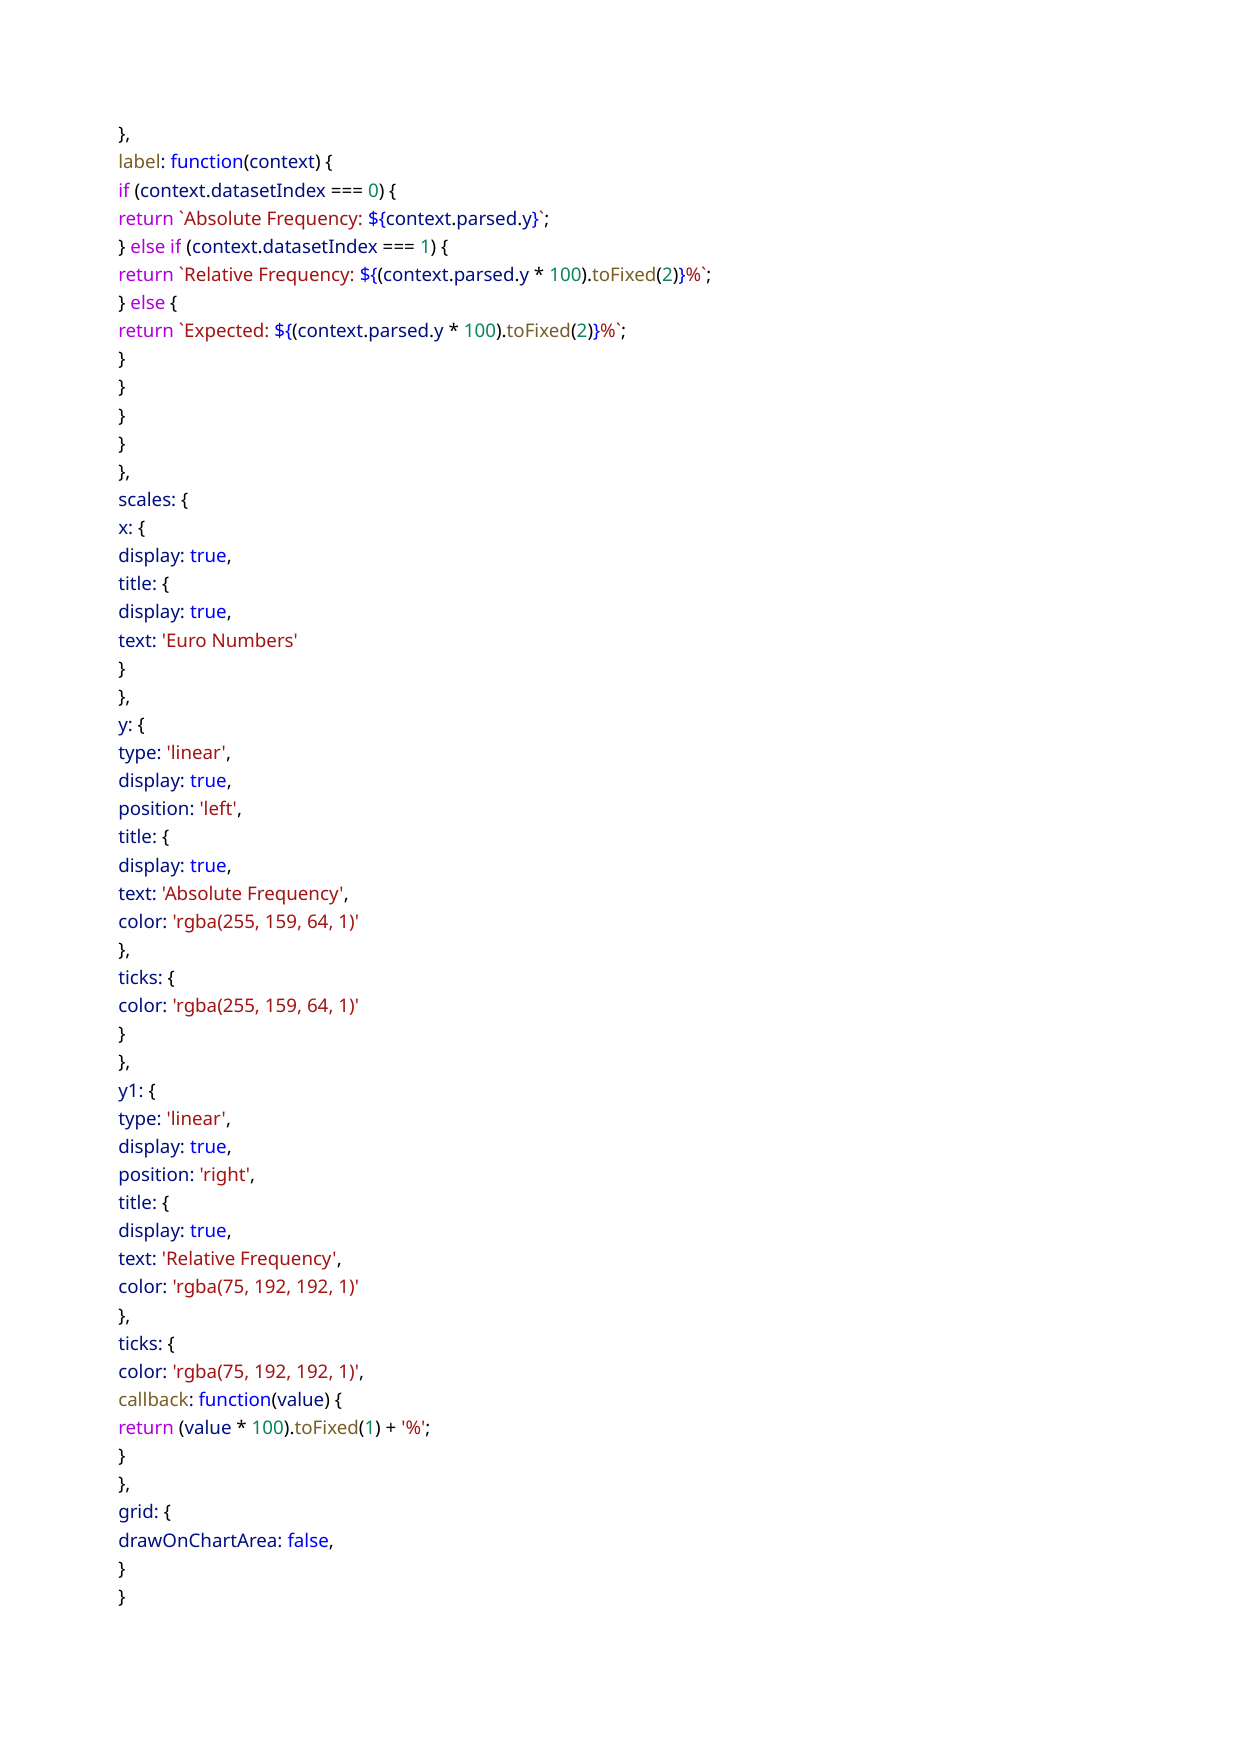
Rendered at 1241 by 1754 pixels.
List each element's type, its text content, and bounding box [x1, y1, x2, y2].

text text: 'Relative Frequency', [118, 1243, 1122, 1271]
text scales: { [118, 484, 1122, 512]
text }, [118, 934, 1122, 962]
text display: true, [118, 849, 1122, 877]
text } [118, 343, 1122, 371]
text title: { [118, 568, 1122, 596]
text display: true, [118, 596, 1122, 624]
text return `Absolute Frequency: ${context.parsed.y}`; [118, 202, 1122, 231]
text } [118, 652, 1122, 681]
text }, [118, 1299, 1122, 1327]
text color: 'rgba(75, 192, 192, 1)' [118, 1271, 1122, 1299]
text color: 'rgba(75, 192, 192, 1)', [118, 1356, 1122, 1384]
text return (value * 100).toFixed(1) + '%'; [118, 1412, 1122, 1440]
text }, [118, 1046, 1122, 1074]
text display: true, [118, 540, 1122, 568]
text if (context.datasetIndex === 0) { [118, 174, 1122, 202]
text } else { [118, 287, 1122, 315]
text type: 'linear', [118, 737, 1122, 765]
text position: 'left', [118, 793, 1122, 821]
text grid: { [118, 1496, 1122, 1524]
text position: 'right', [118, 1159, 1122, 1187]
text display: true, [118, 765, 1122, 793]
text x: { [118, 512, 1122, 540]
text color: 'rgba(255, 159, 64, 1)' [118, 990, 1122, 1018]
text callback: function(value) { [118, 1384, 1122, 1412]
text text: 'Euro Numbers' [118, 624, 1122, 652]
text display: true, [118, 1215, 1122, 1243]
text type: 'linear', [118, 1102, 1122, 1131]
text drawOnChartArea: false, [118, 1524, 1122, 1552]
text color: 'rgba(255, 159, 64, 1)' [118, 906, 1122, 934]
text }, [118, 118, 1122, 146]
text title: { [118, 821, 1122, 849]
text }, [118, 681, 1122, 709]
text y: { [118, 709, 1122, 737]
text return `Relative Frequency: ${(context.parsed.y * 100).toFixed(2)}%`; [118, 259, 1122, 287]
text y1: { [118, 1074, 1122, 1102]
text } [118, 1581, 1122, 1609]
text display: true, [118, 1131, 1122, 1159]
text } [118, 427, 1122, 456]
text label: function(context) { [118, 146, 1122, 174]
text }, [118, 456, 1122, 484]
text } [118, 399, 1122, 427]
text title: { [118, 1187, 1122, 1215]
text } [118, 1440, 1122, 1468]
text } else if (context.datasetIndex === 1) { [118, 231, 1122, 259]
text return `Expected: ${(context.parsed.y * 100).toFixed(2)}%`; [118, 315, 1122, 343]
text } [118, 371, 1122, 399]
text text: 'Absolute Frequency', [118, 877, 1122, 906]
text }, [118, 1468, 1122, 1496]
text } [118, 1018, 1122, 1046]
text } [118, 1552, 1122, 1581]
text ticks: { [118, 1327, 1122, 1356]
text ticks: { [118, 962, 1122, 990]
